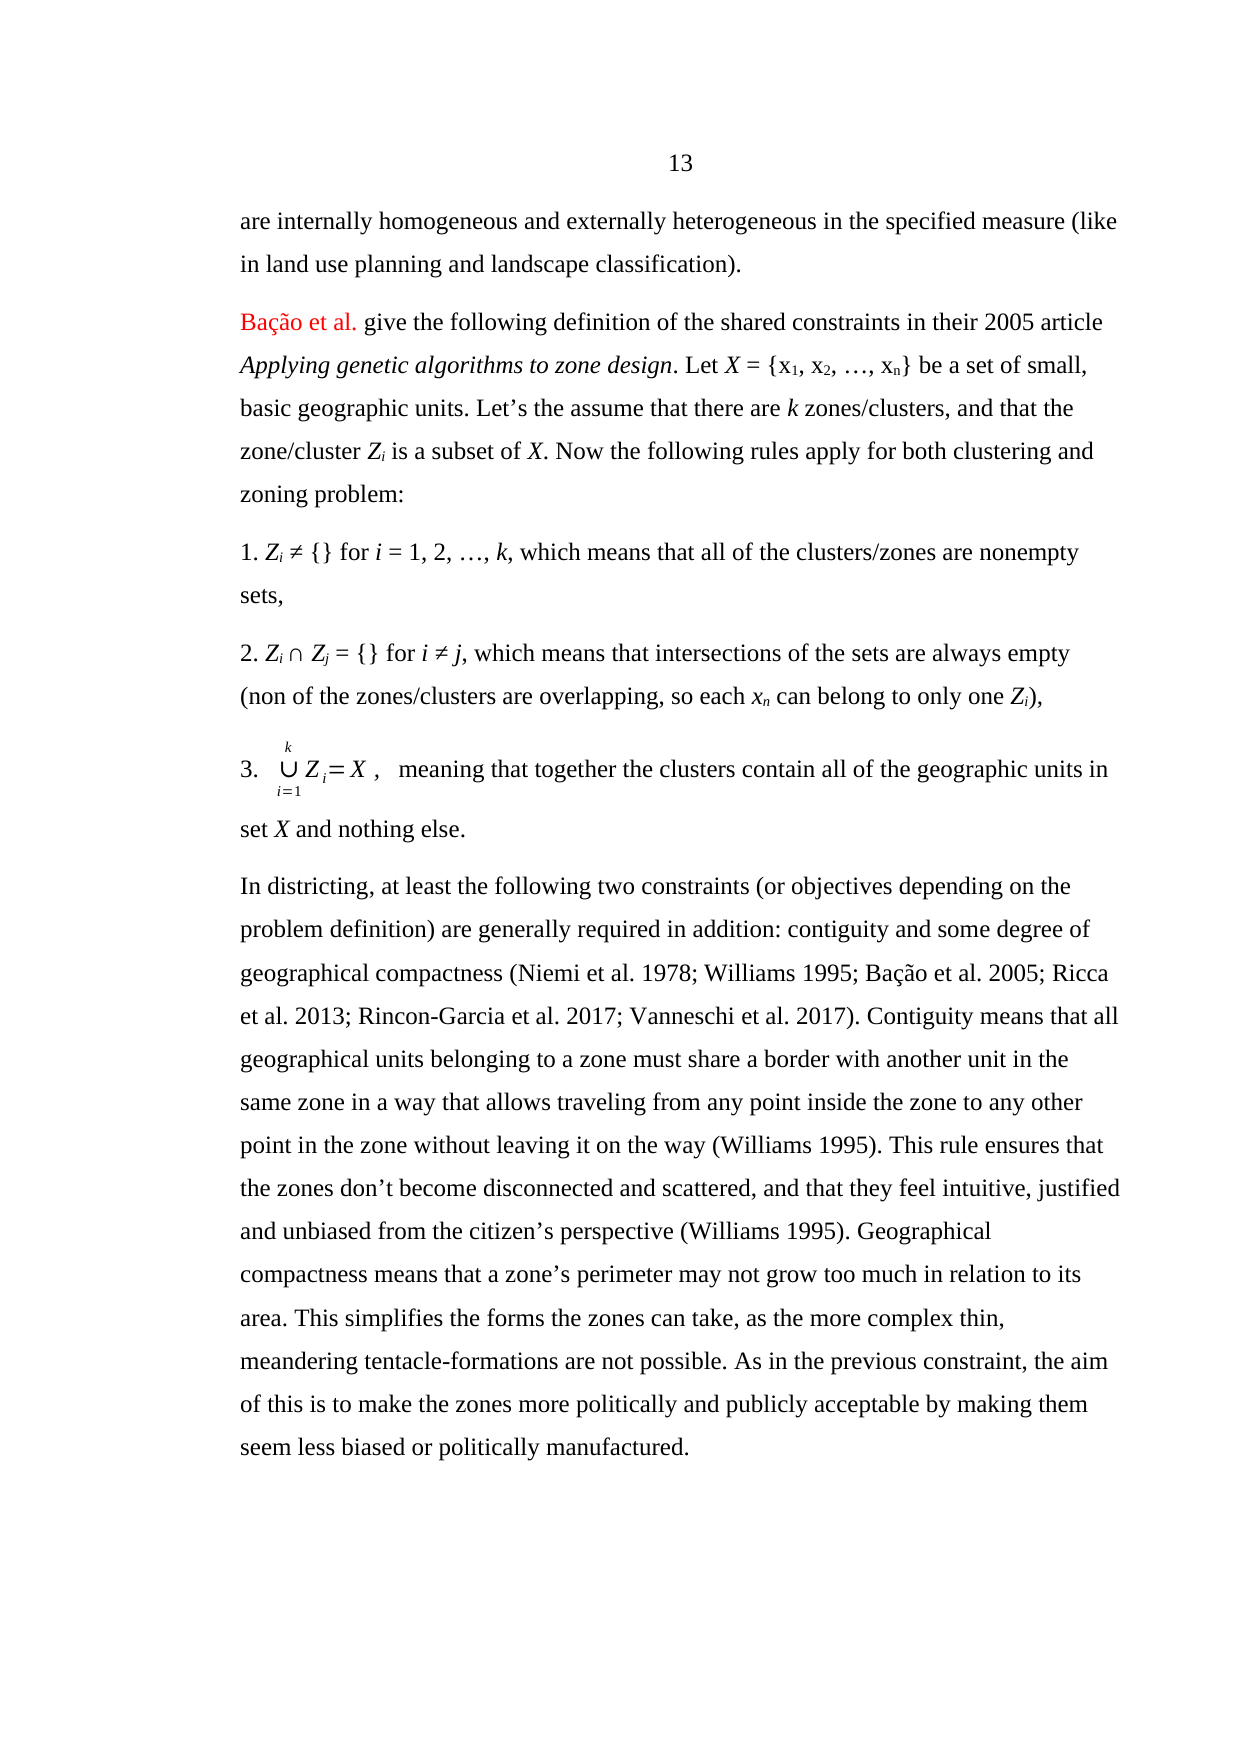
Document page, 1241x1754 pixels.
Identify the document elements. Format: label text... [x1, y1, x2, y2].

text In districting, at least the following two constraints (or objectives depending on the problem definition) are generally required in addition: contiguity and some degree of geographical compactness (Niemi et al. 1978; Williams 1995; Bação et al. 2005; Ricca et al. 2013; Rincon-Garcia et al. 2017; Vanneschi et al. 2017). Contiguity means that all geographical units belonging to a zone must share a border with another unit in the same zone in a way that allows traveling from any point inside the zone to any other point in the zone without leaving it on the way (Williams 1995). This rule ensures that the zones don’t become disconnected and scattered, and that they feel intuitive, justified and unbiased from the citizen’s perspective (Williams 1995). Geographical compactness means that a zone’s perimeter may not grow too much in relation to its area. This simplifies the forms the zones can take, as the more complex thin, meandering tentacle-formations are not possible. As in the previous constraint, the aim of this is to make the zones more politically and publicly acceptable by making them seem less biased or politically manufactured. [240, 871, 1121, 1461]
text Bação et al. give the following definition of the shared constraints in their 2005 article Applying genetic algorithms to zone design. Let X = {x1, x2, …, xn} be a set of small, basic geographic units. Let’s the assume that there are k zones/clusters, and that the zone/cluster Zi is a subset of X. Now the following rules apply for both clustering and zoning problem: [240, 307, 1121, 508]
text 3.meaning that together the clusters contain all of the geographic units in set X and nothing else. [240, 738, 1121, 842]
text 1. Zi ≠ {} for i = 1, 2, …, k, which means that all of the clusters/zones are nonempty sets, [240, 537, 1121, 609]
text 2. Zi ∩ Zj = {} for i ≠ j, which means that intersections of the sets are always empty (non of the zones/clusters are overlapping, so each xn can belong to only one Zi), [240, 638, 1121, 709]
text are internally homogeneous and externally heterogeneous in the specified measure (like in land use planning and landscape classification). [240, 206, 1121, 278]
